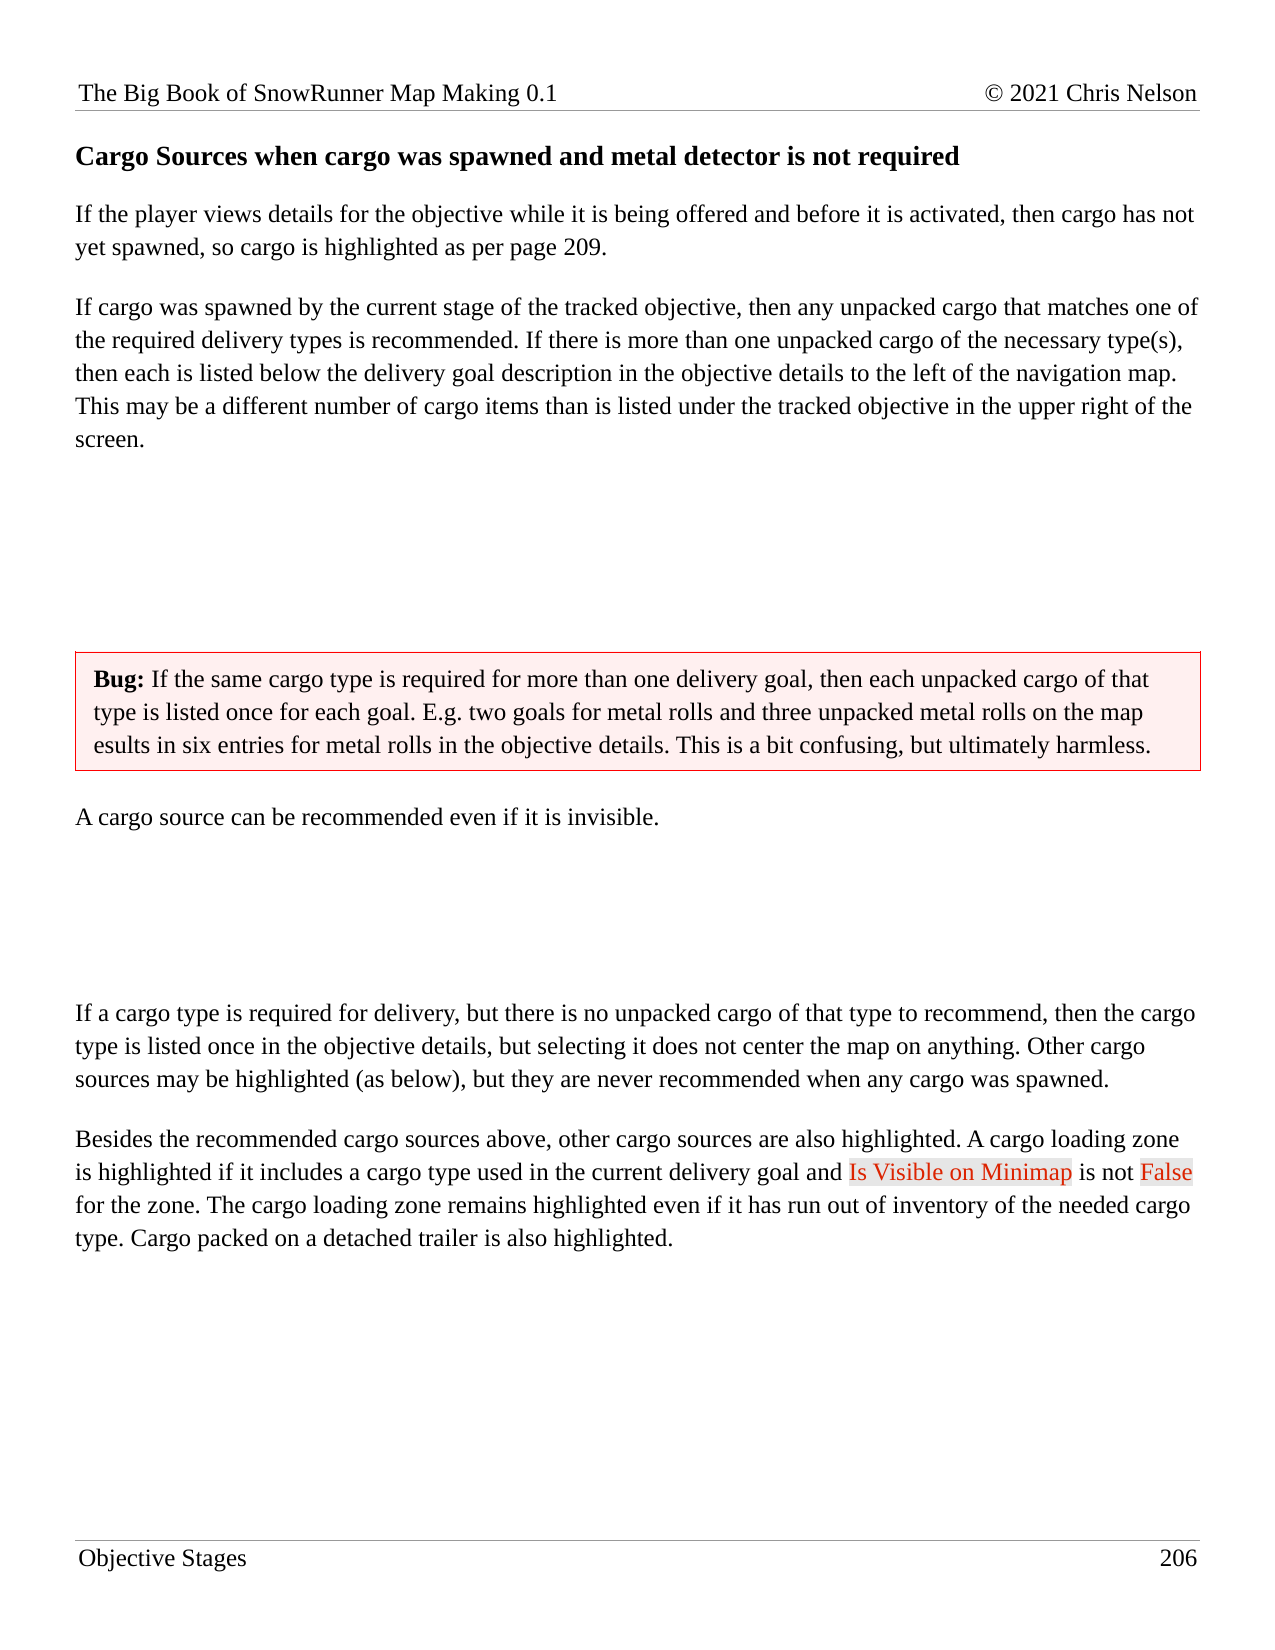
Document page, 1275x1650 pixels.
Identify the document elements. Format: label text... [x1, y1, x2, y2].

text If the player views details for the objective while it is being offered and before it is activated, then cargo has not yet spawned, so cargo is highlighted as per page 209. [75, 199, 1200, 261]
text Besides the recommended cargo sources above, other cargo sources are also highlighted. A cargo loading zone is highlighted if it includes a cargo type used in the current delivery goal and Is Visible on Minimap is not False for the zone. The cargo loading zone remains highlighted even if it has run out of inventory of the needed cargo type. Cargo packed on a detached trailer is also highlighted. [75, 1124, 1200, 1252]
text A cargo source can be recommended even if it is invisible. [75, 802, 1200, 831]
subtitle Cargo Sources when cargo was spawned and metal detector is not required [75, 140, 1200, 172]
text If a cargo type is required for delivery, but there is no unpacked cargo of that type to recommend, then the cargo type is listed once in the objective details, but selecting it does not center the map on anything. Other cargo sources may be highlighted (as below), but they are never recommended when any cargo was spawned. [75, 998, 1200, 1093]
list If the same cargo type is required for more than one delivery goal, then each unpacked cargo of that type is listed once for each goal. E.g. two goals for metal rolls and three unpacked metal rolls on the map esults in six entries for metal rolls in the objective details. This is a bit confusing, but ultimately harmless. [76, 653, 1200, 770]
text If cargo was spawned by the current stage of the tracked objective, then any unpacked cargo that matches one of the required delivery types is recommended. If there is more than one unpacked cargo of the necessary type(s), then each is listed below the delivery goal description in the objective details to the left of the navigation map. This may be a different number of cargo items than is listed under the tracked objective in the upper right of the screen. [75, 292, 1200, 453]
